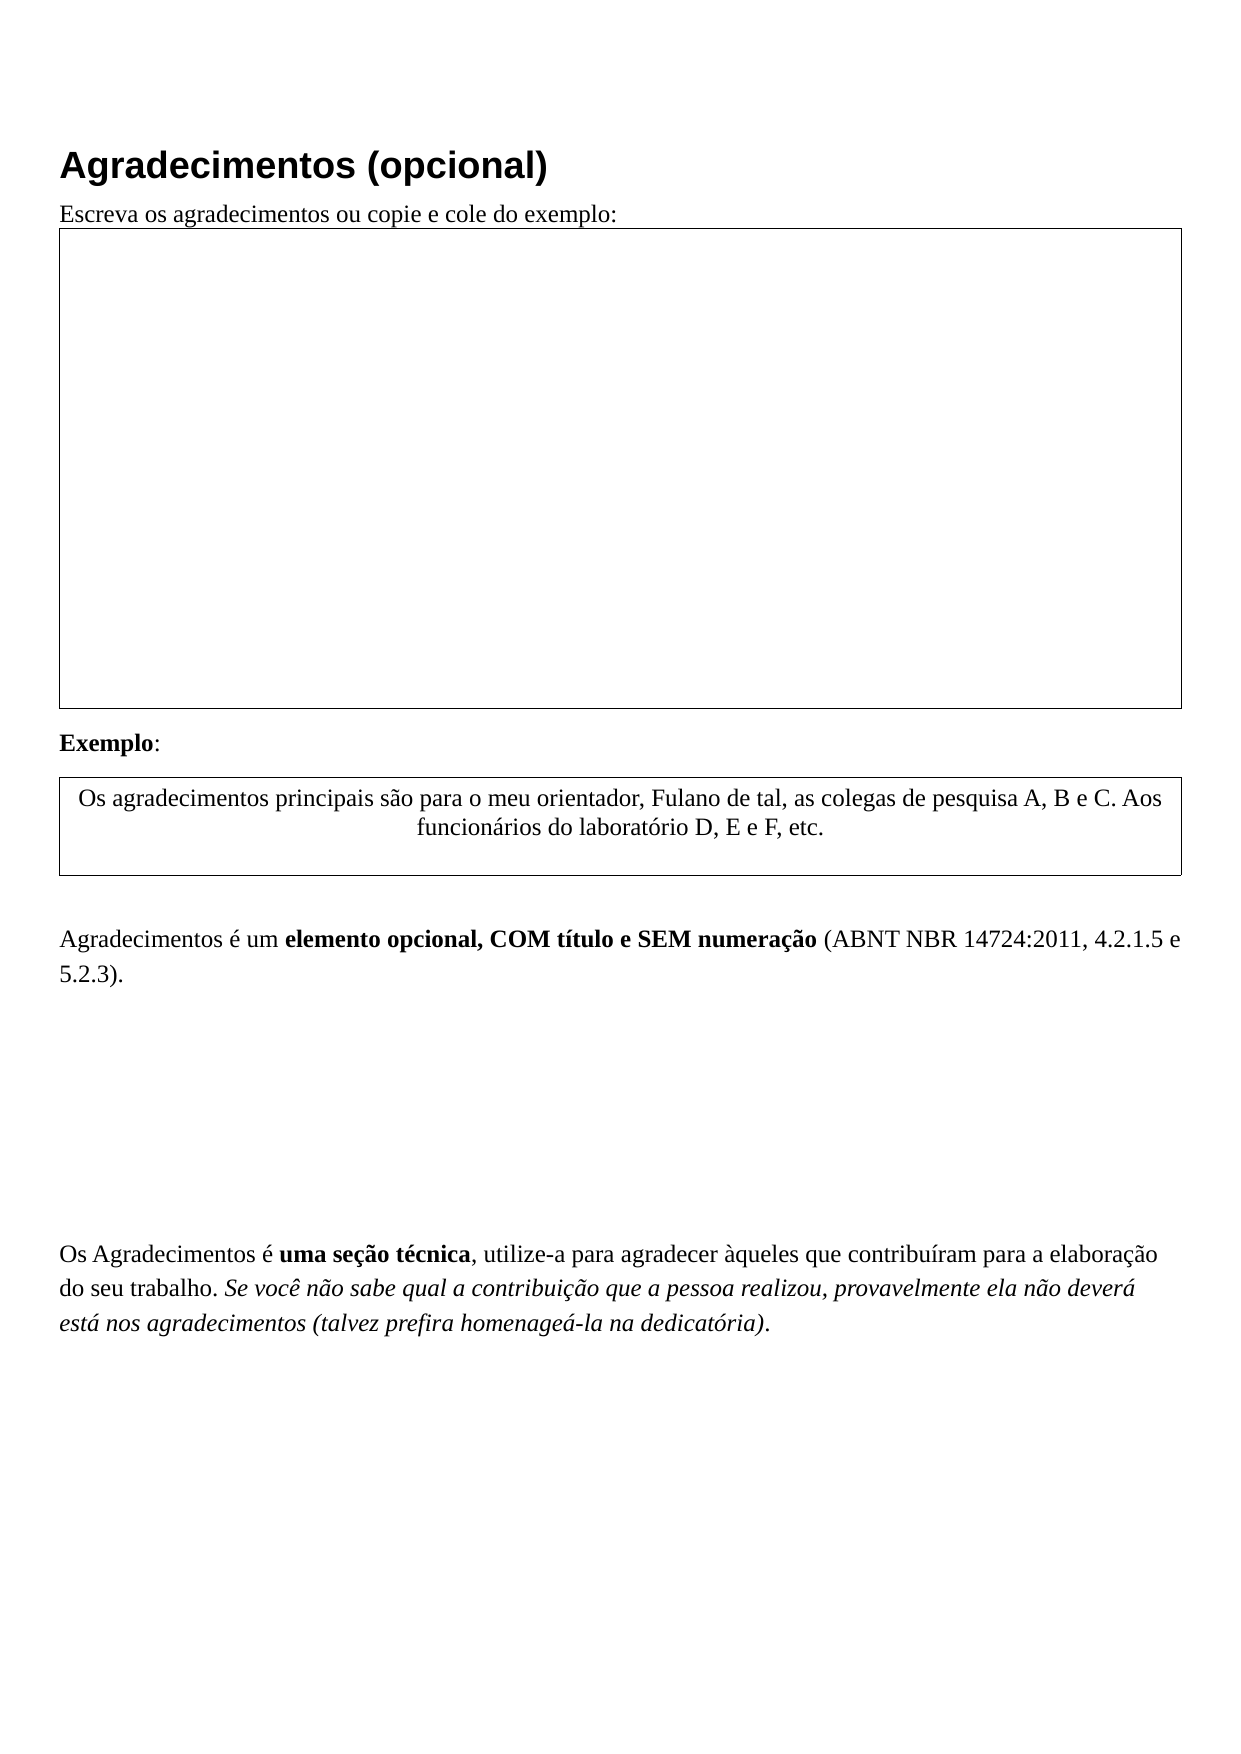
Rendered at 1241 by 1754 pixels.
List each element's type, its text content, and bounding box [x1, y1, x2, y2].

text Escreva os agradecimentos ou copie e cole do exemplo: [59, 199, 1181, 228]
text Exemplo: [59, 728, 1181, 757]
subtitle Agradecimentos (opcional) [59, 143, 1181, 187]
text Os Agradecimentos é uma seção técnica, utilize-a para agradecer àqueles que contribuíram para a elaboração do seu trabalho. Se você não sabe qual a contribuição que a pessoa realizou, provavelmente ela não deverá está nos agradecimentos (talvez prefira homenageá-la na dedicatória). [59, 1239, 1181, 1336]
text Agradecimentos é um elemento opcional, COM título e SEM numeração (ABNT NBR 14724:2011, 4.2.1.5 e 5.2.3). [59, 924, 1181, 987]
table_header Os agradecimentos principais são para o meu orientador, Fulano de tal, as colegas de pesquisa A, B e C. Aos funcionários do laboratório D, E e F, etc. [60, 778, 1181, 875]
